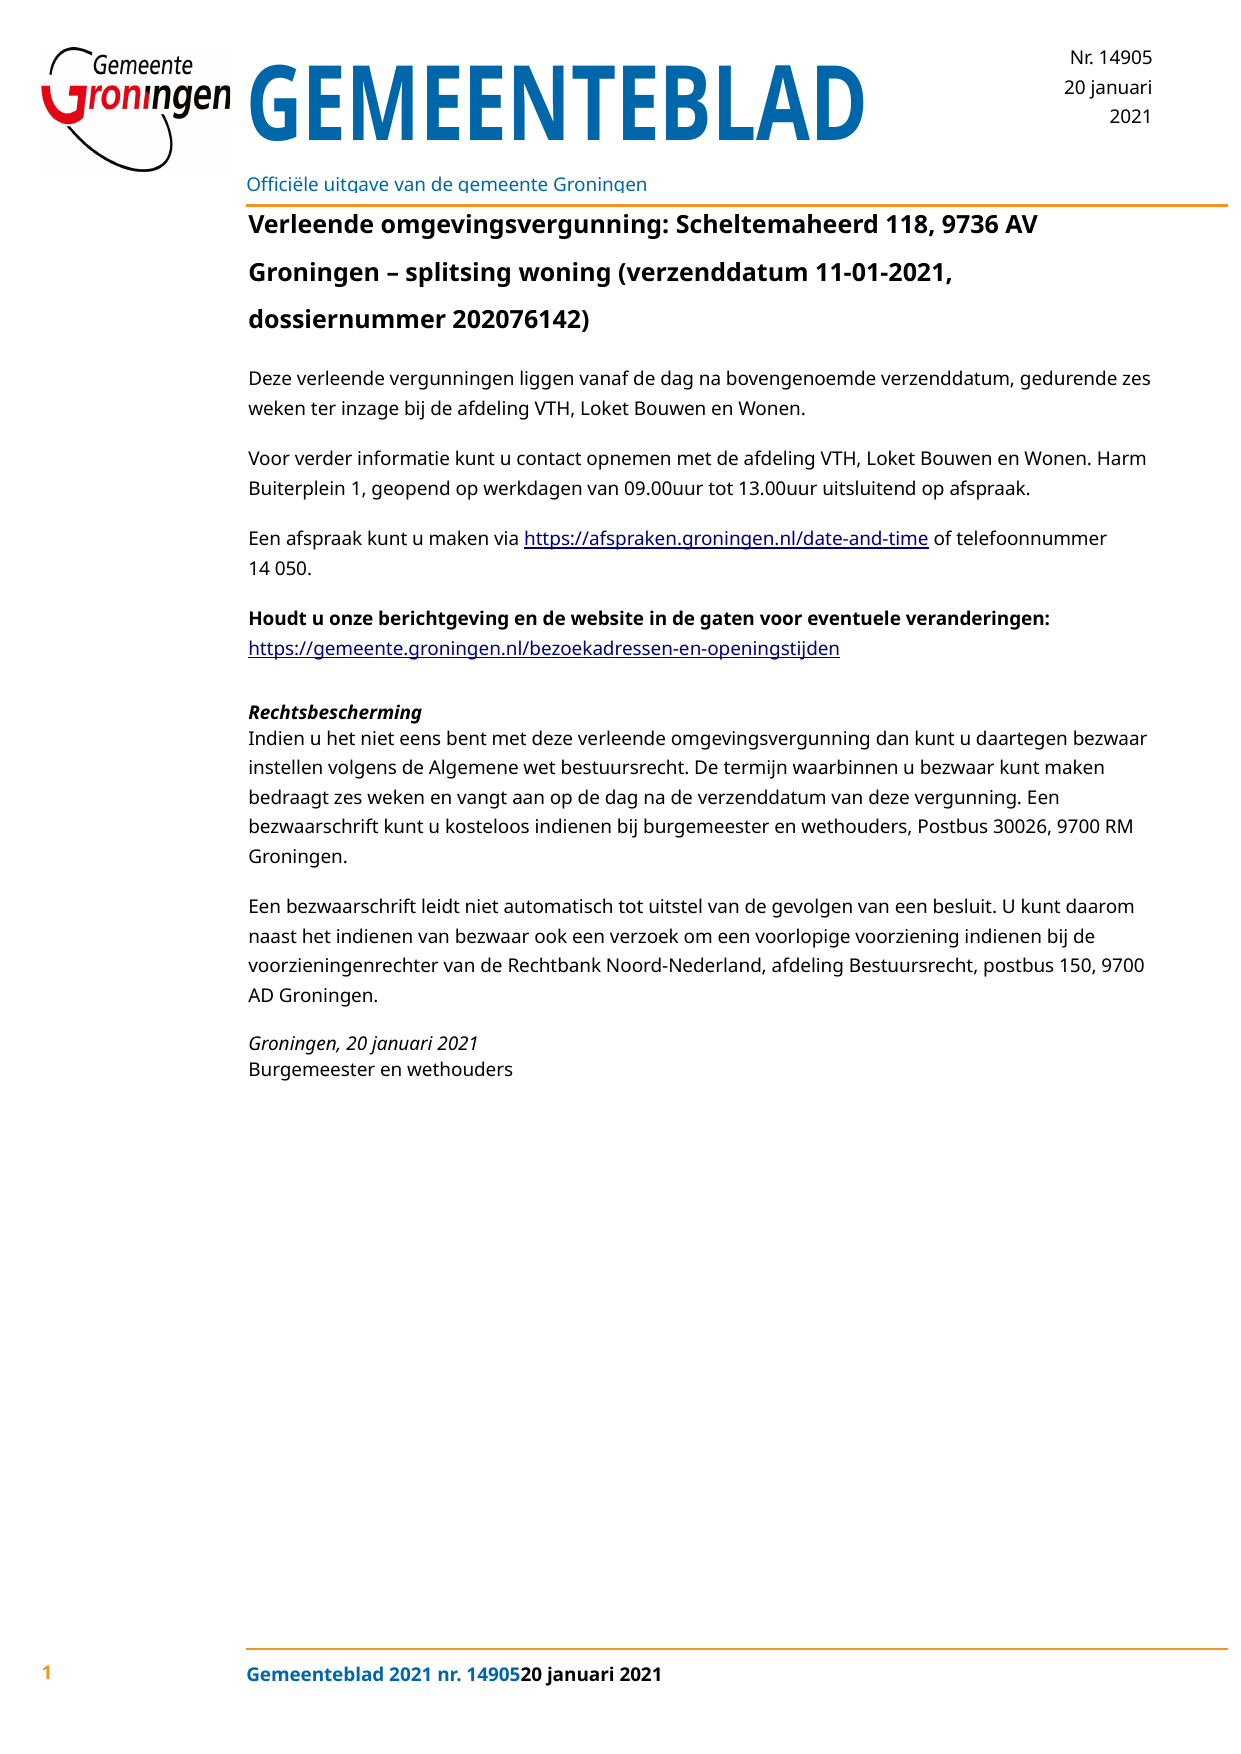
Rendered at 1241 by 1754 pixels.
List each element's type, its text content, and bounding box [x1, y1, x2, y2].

picture [41, 47, 231, 172]
text Een bezwaarschrift leidt niet automatisch tot uitstel van de gevolgen van een besluit. U kunt daarom naast het indienen van bezwaar ook een verzoek om een voorlopige voorziening indienen bij de voorzieningenrechter van de Rechtbank Noord-Nederland, afdeling Bestuursrecht, postbus 150, 9700 AD Groningen. [248, 893, 1152, 1008]
text Een afspraak kunt u maken via https://afspraken.groningen.nl/date-and-time of telefoonnummer 14 050. [248, 526, 1152, 581]
text Burgemeester en wethouders [248, 1056, 1152, 1082]
text Voor verder informatie kunt u contact opnemen met de afdeling VTH, Loket Bouwen en Wonen. Harm Buiterplein 1, geopend op werkdagen van 09.00uur tot 13.00uur uitsluitend op afspraak. [248, 446, 1152, 501]
text Houdt u onze berichtgeving en de website in de gaten voor eventuele veranderingen: https://gemeente.groningen.nl/bezoekadressen-en-openingstijden [248, 606, 1152, 661]
text Indien u het niet eens bent met deze verleende omgevingsvergunning dan kunt u daartegen bezwaar instellen volgens de Algemene wet bestuursrecht. De termijn waarbinnen u bezwaar kunt maken bedraagt zes weken en vangt aan op de dag na de verzenddatum van deze vergunning. Een bezwaarschrift kunt u kosteloos indienen bij burgemeester en wethouders, Postbus 30026, 9700 RM Groningen. [248, 725, 1152, 869]
text Deze verleende vergunningen liggen vanaf de dag na bovengenoemde verzenddatum, gedurende zes weken ter inzage bij de afdeling VTH, Loket Bouwen en Wonen. [248, 366, 1152, 421]
text Groningen, 20 januari 2021 [248, 1030, 1152, 1056]
text Rechtsbescherming [248, 699, 1152, 725]
text Verleende omgevingsvergunning: Scheltemaheerd 118, 9736 AV Groningen – splitsing woning (verzenddatum 11-01-2021, dossiernummer 202076142) [248, 207, 1152, 336]
